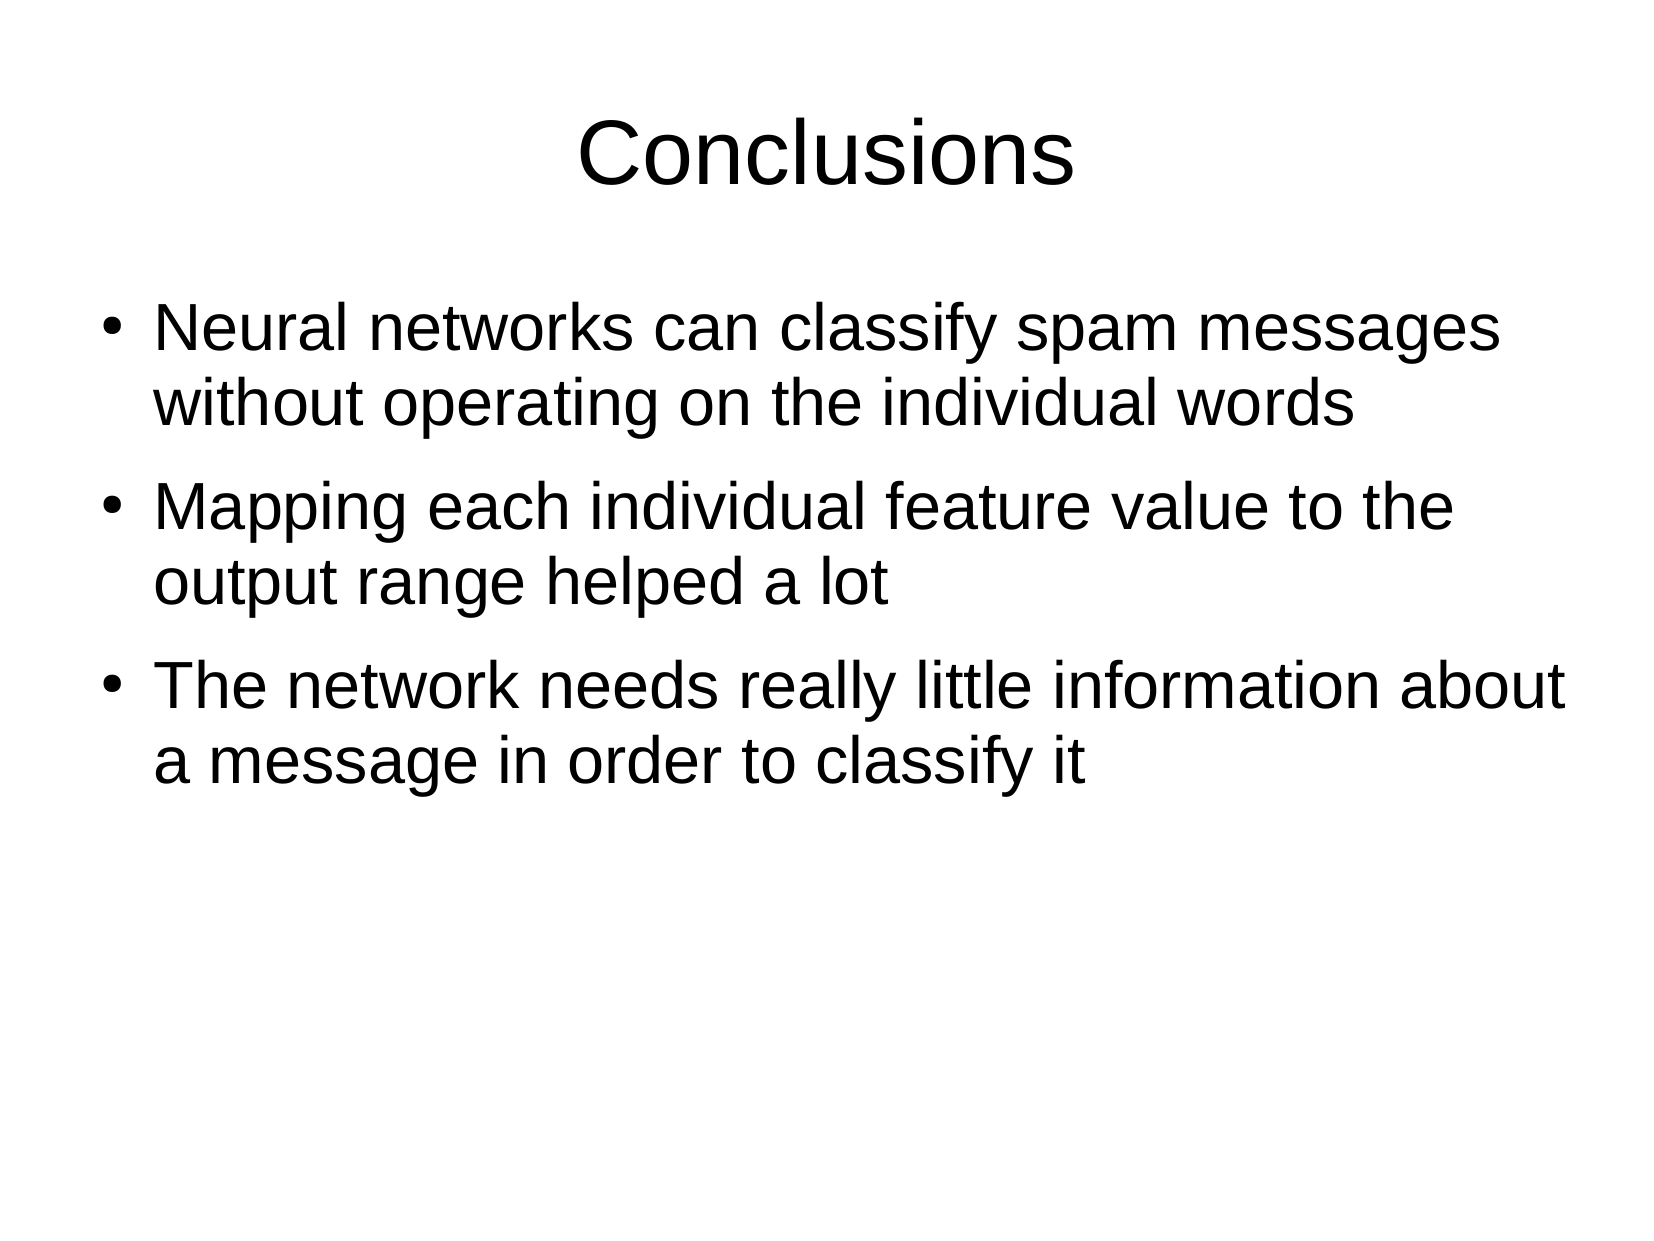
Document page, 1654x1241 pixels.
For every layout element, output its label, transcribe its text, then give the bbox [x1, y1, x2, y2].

list Neural networks can classify spam messages without operating on the individual words Mapping each individual feature value to the output range helped a lot The network needs really little information about a message in order to classify it [82, 290, 1571, 1010]
title Conclusions [82, 49, 1571, 257]
